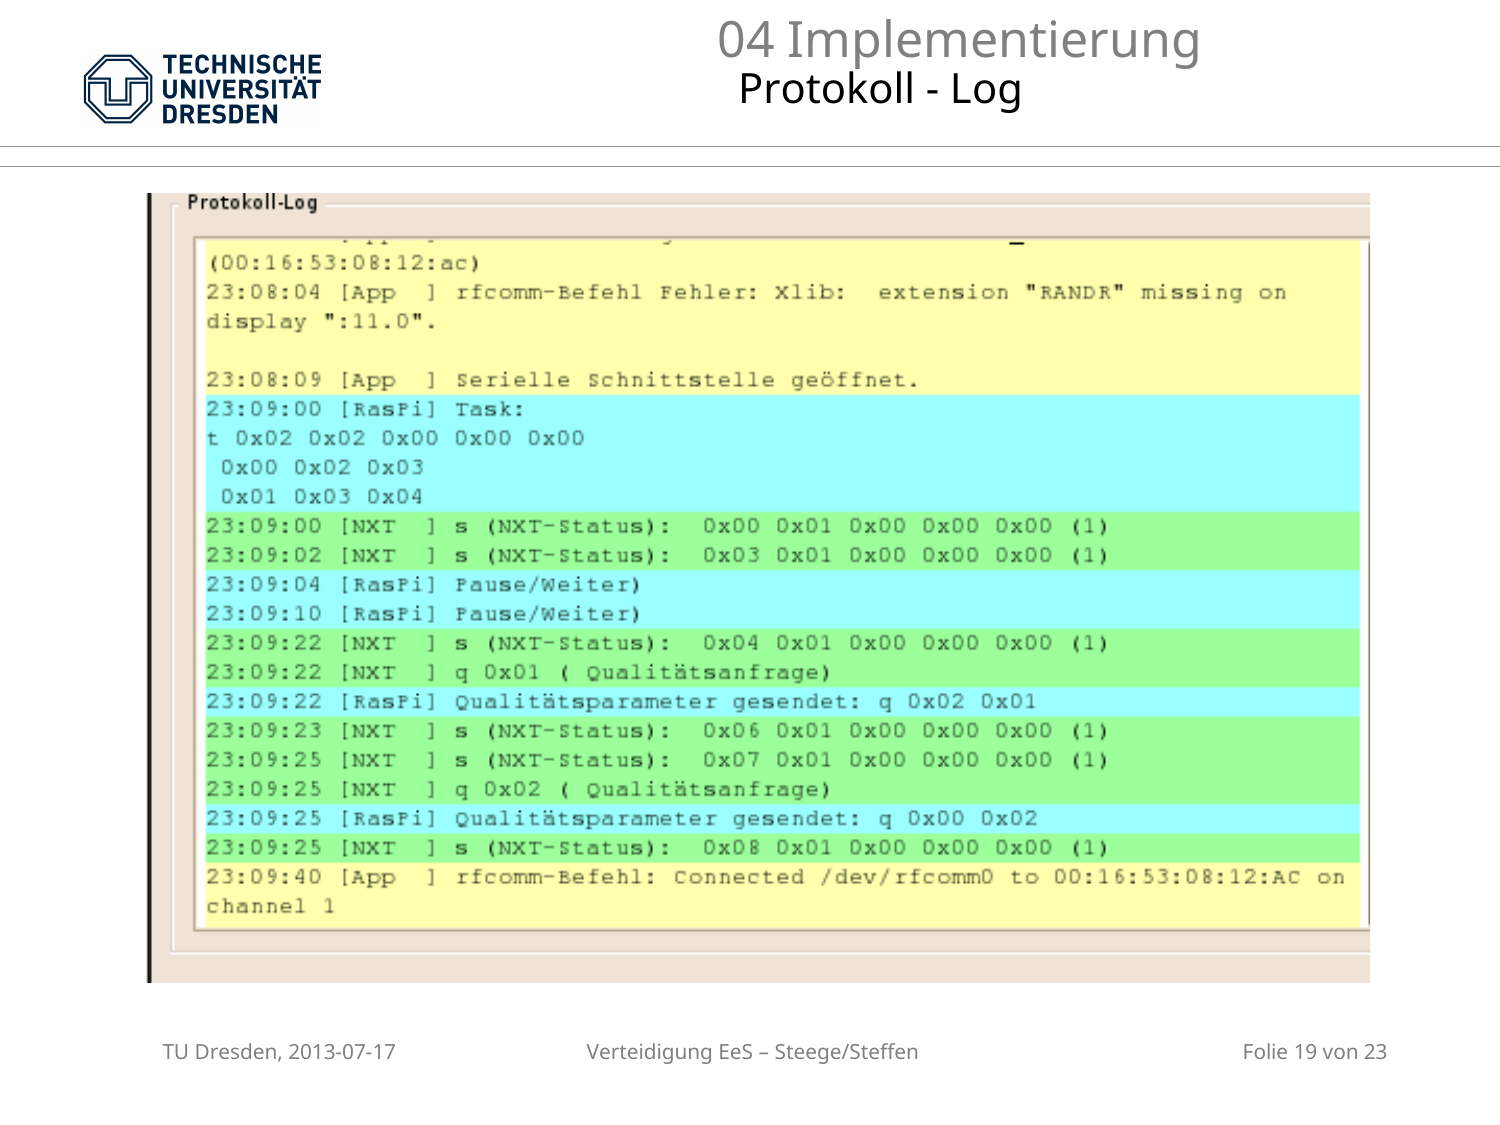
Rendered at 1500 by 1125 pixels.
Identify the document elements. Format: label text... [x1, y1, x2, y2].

title 04 Implementierung [717, 0, 1500, 77]
picture [83, 54, 321, 124]
picture [129, 193, 1371, 983]
text_box Protokoll - Log [738, 55, 1500, 119]
